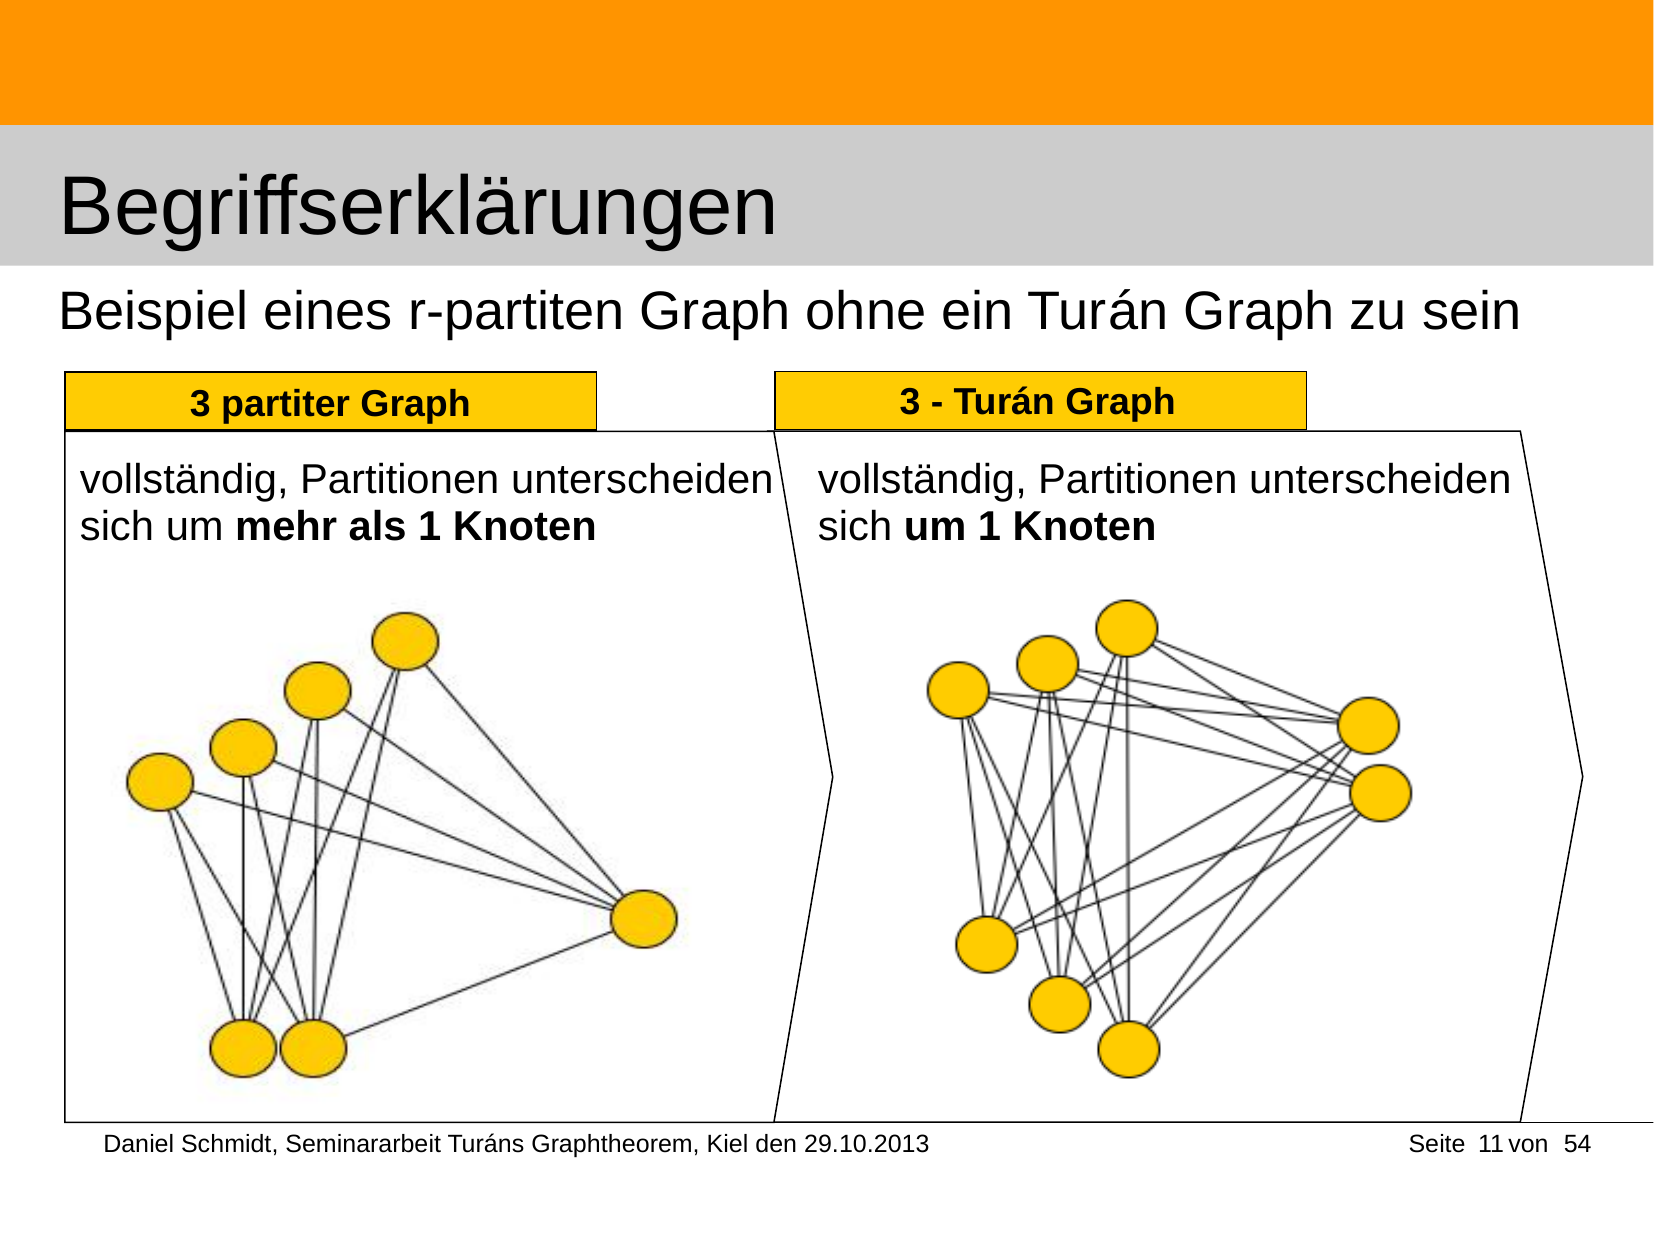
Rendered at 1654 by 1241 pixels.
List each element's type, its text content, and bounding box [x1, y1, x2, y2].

text_box von [1493, 1121, 1571, 1165]
text_box [775, 371, 1307, 430]
picture [897, 572, 1441, 1105]
text_box [64, 431, 1583, 1123]
title Beispiel eines r-partiten Graph ohne ein Turán Graph zu sein [50, 238, 1595, 349]
text_box vollständig, Partitionen unterscheiden sich um 1 Knoten [803, 448, 1536, 566]
text_box 54 [1549, 1121, 1654, 1193]
text_box 3 partiter Graph [64, 371, 597, 430]
text_box [1483, 1122, 1493, 1165]
title Begriffserklärungen [50, 143, 1359, 238]
text_box 3 - Turán Graph [772, 373, 1304, 432]
text_box vollständig, Partitionen unterscheiden sich um mehr als 1 Knoten [64, 448, 792, 566]
text_box Seite [1393, 1122, 1483, 1165]
picture [94, 584, 709, 1105]
